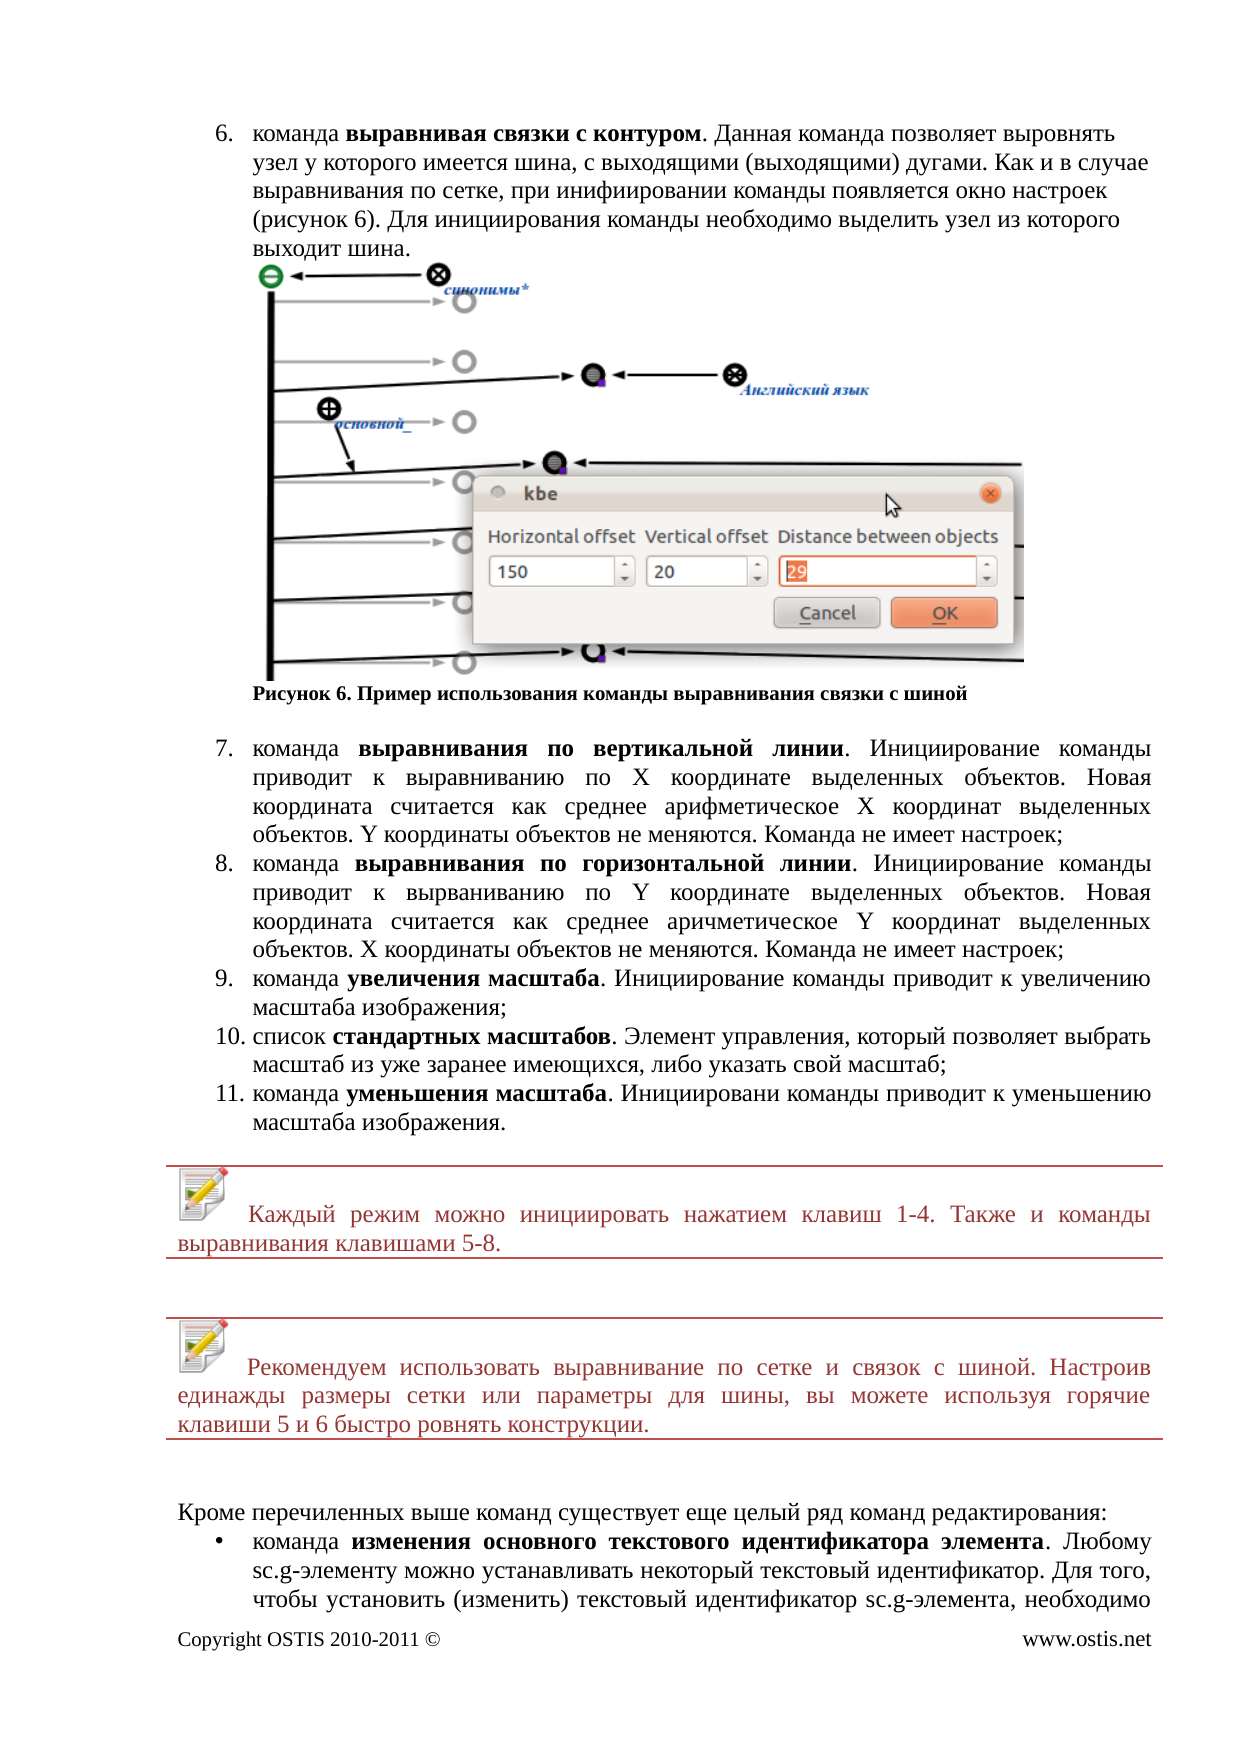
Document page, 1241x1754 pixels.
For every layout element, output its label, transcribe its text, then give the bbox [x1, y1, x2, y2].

text Кроме перечиленных выше команд существует еще целый ряд команд редактирования: [177, 1497, 1152, 1526]
list команда выравнивая связки с контуром. Данная команда позволяет выровнять узел у которого имеется шина, с выходящими (выходящими) дугами. Как и в случае выравнивания по сетке, при инифиировании команды появляется окно настроек (рисунок 6). Для инициирования команды необходимо выделить узел из которого выходит шина. [215, 118, 1152, 261]
picture [252, 261, 1024, 681]
table_header Каждый режим можно инициировать нажатием клавиш 1-4. Также и команды выравнивания клавишами 5-8. [166, 1167, 1163, 1257]
list команда уменьшения масштаба. Инициировани команды приводит к уменьшению масштаба изображения. [215, 1078, 1152, 1136]
table_header Рекомендуем использовать выравнивание по сетке и связок с шиной. Настроив единажды размеры сетки или параметры для шины, вы можете используя горячие клавиши 5 и 6 быстро ровнять конструкции. [166, 1319, 1163, 1438]
list список стандартных масштабов. Элемент управления, который позволяет выбрать масштаб из уже заранее имеющихся, либо указать свой масштаб; [215, 1021, 1152, 1078]
list Рисунок 6. Пример использования команды выравнивания связки с шиной [215, 681, 1152, 704]
picture [177, 1166, 234, 1223]
list команда выравнивания по горизонтальной линии. Инициирование команды приводит к вырваниванию по Y координате выделенных объектов. Новая координата считается как среднее аричметическое Y координат выделенных объектов. X координаты объектов не меняются. Команда не имеет настроек; [215, 848, 1152, 963]
list команда выравнивания по вертикальной линии. Инициирование команды приводит к выравниванию по X координате выделенных объектов. Новая координата считается как среднее арифметическое X координат выделенных объектов. Y координаты объектов не меняются. Команда не имеет настроек; [215, 733, 1152, 848]
list команда изменения основного текстового идентификатора элемента. Любому sc.g-элементу можно устанавливать некоторый текстовый идентификатор. Для того, чтобы установить (изменить) текстовый идентификатор sc.g-элемента, необходимо [215, 1526, 1152, 1612]
list команда увеличения масштаба. Инициирование команды приводит к увеличению масштаба изображения; [215, 963, 1152, 1021]
picture [177, 1318, 234, 1375]
